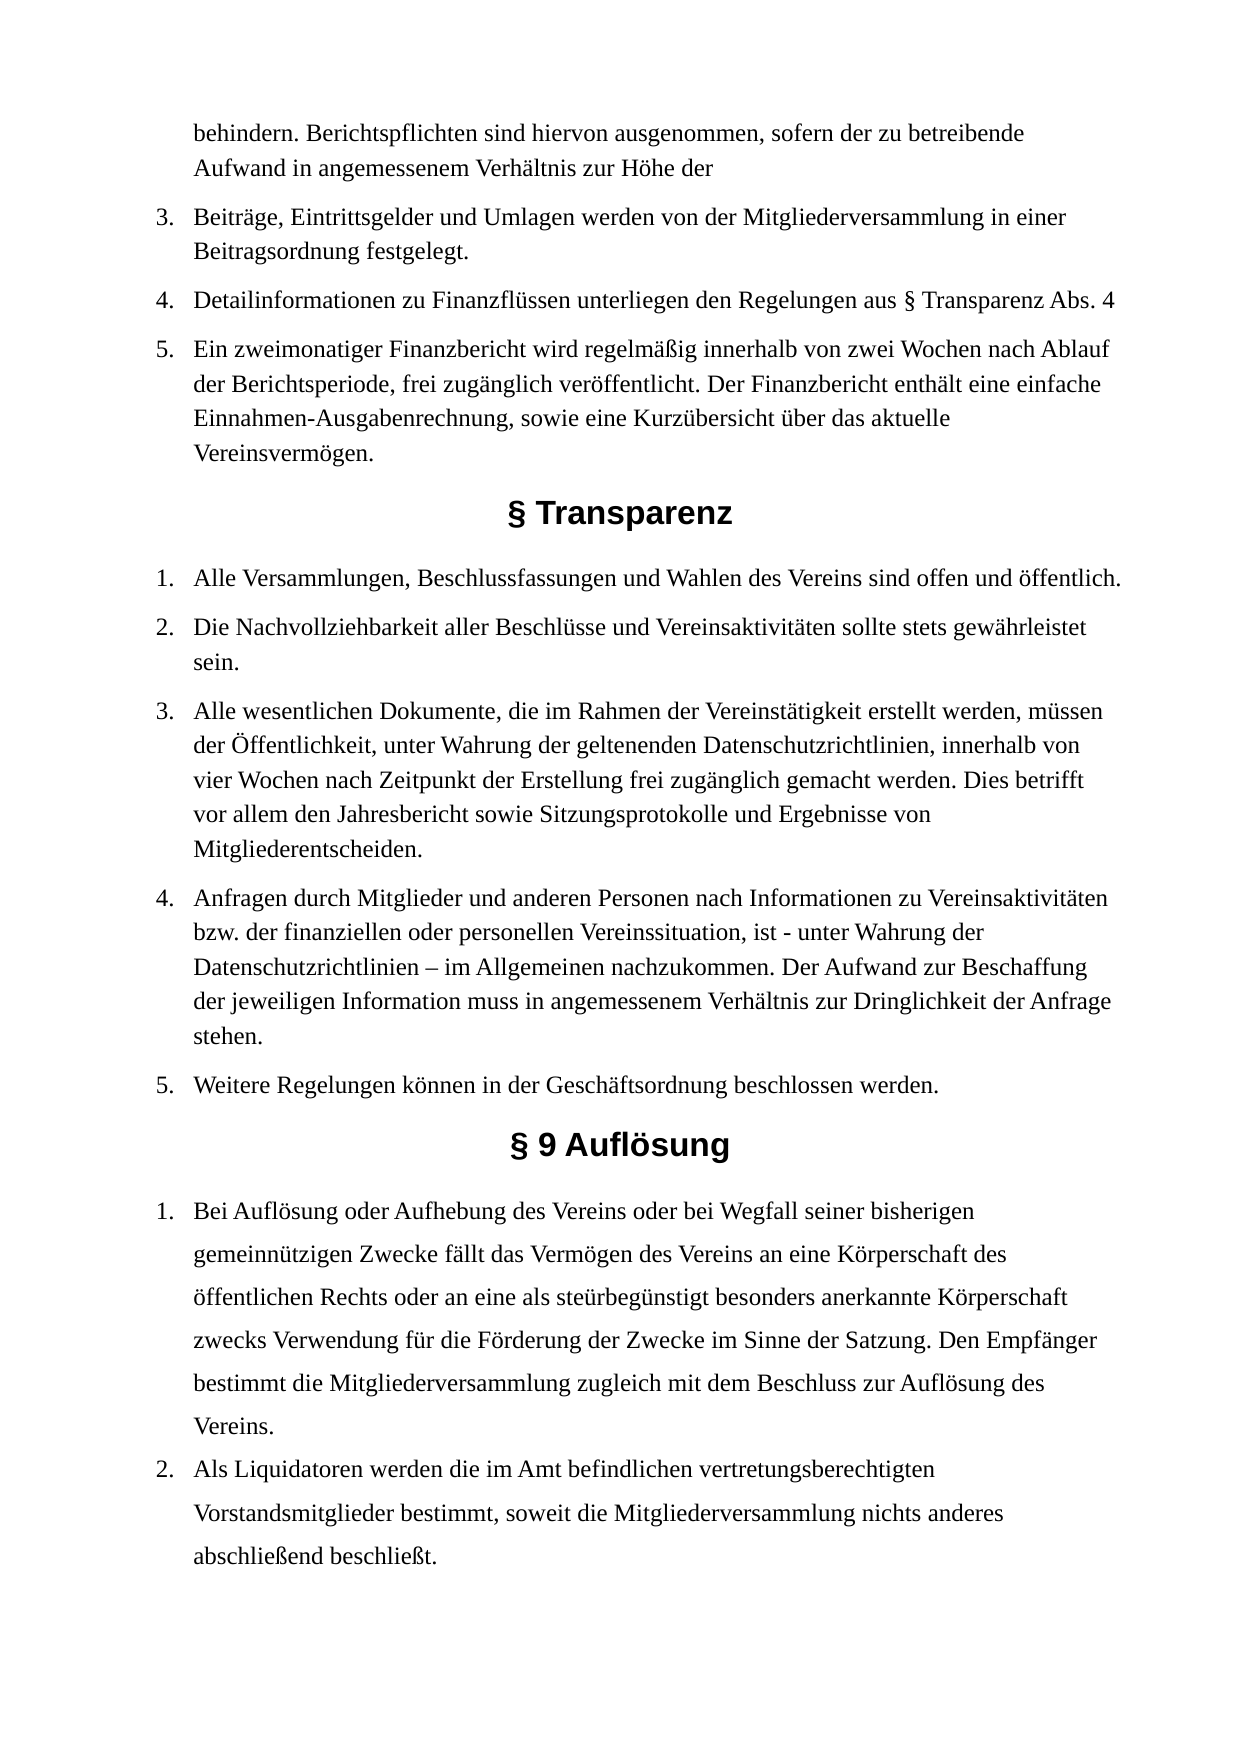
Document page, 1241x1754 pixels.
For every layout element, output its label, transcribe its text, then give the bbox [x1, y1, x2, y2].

list Weitere Regelungen können in der Geschäftsordnung beschlossen werden. [156, 1070, 1122, 1099]
list Die Nachvollziehbarkeit aller Beschlüsse und Vereinsaktivitäten sollte stets gewährleistet sein. [156, 612, 1122, 676]
subtitle § 9 Auflösung [118, 1125, 1122, 1164]
list Alle Versammlungen, Beschlussfassungen und Wahlen des Vereins sind offen und öffentlich. [156, 563, 1122, 592]
list Beiträge, Eintrittsgelder und Umlagen werden von der Mitgliederversammlung in einer Beitragsordnung festgelegt. [156, 202, 1122, 265]
list Als Liquidatoren werden die im Amt befindlichen vertretungsberechtigten Vorstandsmitglieder bestimmt, soweit die Mitgliederversammlung nichts anderes abschließend beschließt. [156, 1454, 1122, 1569]
list Detailinformationen zu Finanzflüssen unterliegen den Regelungen aus § Transparenz Abs. 4 [156, 285, 1122, 314]
list Anfragen durch Mitglieder und anderen Personen nach Informationen zu Vereinsaktivitäten bzw. der finanziellen oder personellen Vereinssituation, ist - unter Wahrung der Datenschutzrichtlinien – im Allgemeinen nachzukommen. Der Aufwand zur Beschaffung der jeweiligen Information muss in angemessenem Verhältnis zur Dringlichkeit der Anfrage stehen. [156, 883, 1122, 1050]
list Alle wesentlichen Dokumente, die im Rahmen der Vereinstätigkeit erstellt werden, müssen der Öffentlichkeit, unter Wahrung der geltenenden Datenschutzrichtlinien, innerhalb von vier Wochen nach Zeitpunkt der Erstellung frei zugänglich gemacht werden. Dies betrifft vor allem den Jahresbericht sowie Sitzungsprotokolle und Ergebnisse von Mitgliederentscheiden. [156, 696, 1122, 863]
list behindern. Berichtspflichten sind hiervon ausgenommen, sofern der zu betreibende Aufwand in angemessenem Verhältnis zur Höhe der [156, 118, 1122, 181]
list Bei Auflösung oder Aufhebung des Vereins oder bei Wegfall seiner bisherigen gemeinnützigen Zwecke fällt das Vermögen des Vereins an eine Körperschaft des öffentlichen Rechts oder an eine als steürbegünstigt besonders anerkannte Körperschaft zwecks Verwendung für die Förderung der Zwecke im Sinne der Satzung. Den Empfänger bestimmt die Mitgliederversammlung zugleich mit dem Beschluss zur Auflösung des Vereins. [156, 1196, 1122, 1440]
subtitle § Transparenz [118, 493, 1122, 532]
list Ein zweimonatiger Finanzbericht wird regelmäßig innerhalb von zwei Wochen nach Ablauf der Berichtsperiode, frei zugänglich veröffentlicht. Der Finanzbericht enthält eine einfache Einnahmen-Ausgabenrechnung, sowie eine Kurzübersicht über das aktuelle Vereinsvermögen. [156, 334, 1122, 466]
